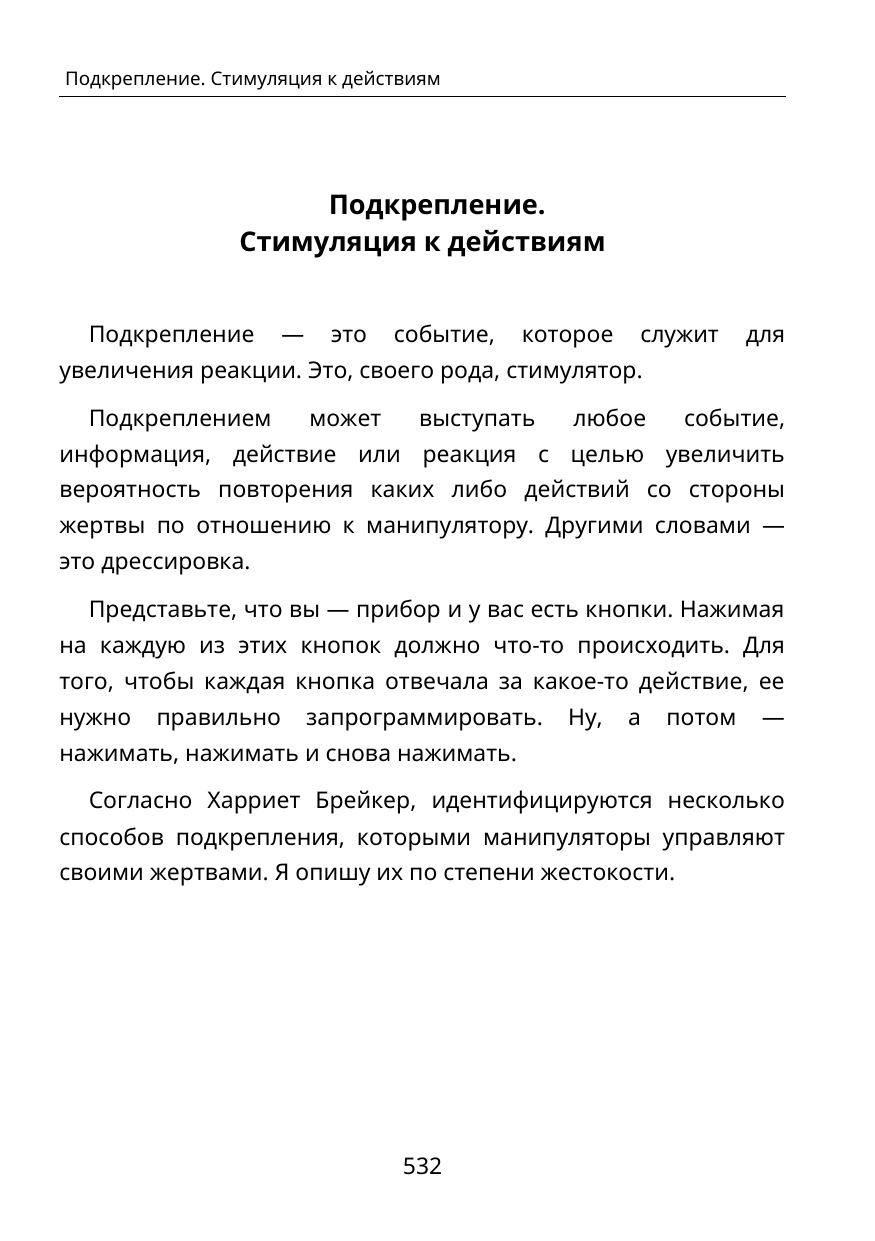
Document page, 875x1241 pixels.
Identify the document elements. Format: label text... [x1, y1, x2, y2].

subtitle Подкрепление. Стимуляция к действиям [59, 185, 786, 259]
text Подкрепление — это событие, которое служит для увеличения реакции. Это, своего рода, стимулятор. [59, 318, 786, 385]
text Представьте, что вы — прибор и у вас есть кнопки. Нажимая на каждую из этих кнопок должно что-то происходить. Для того, чтобы каждая кнопка отвечала за какое-то действие, ее нужно правильно запрограммировать. Ну, а потом — нажимать, нажимать и снова нажимать. [59, 593, 786, 768]
text Согласно Харриет Брейкер, идентифицируются несколько способов подкрепления, которыми манипуляторы управляют своими жертвами. Я опишу их по степени жестокости. [59, 784, 786, 888]
text Подкреплением может выступать любое событие, информация, действие или реакция с целью увеличить вероятность повторения каких либо действий со стороны жертвы по отношению к манипулятору. Другими словами — это дрессировка. [59, 402, 786, 577]
